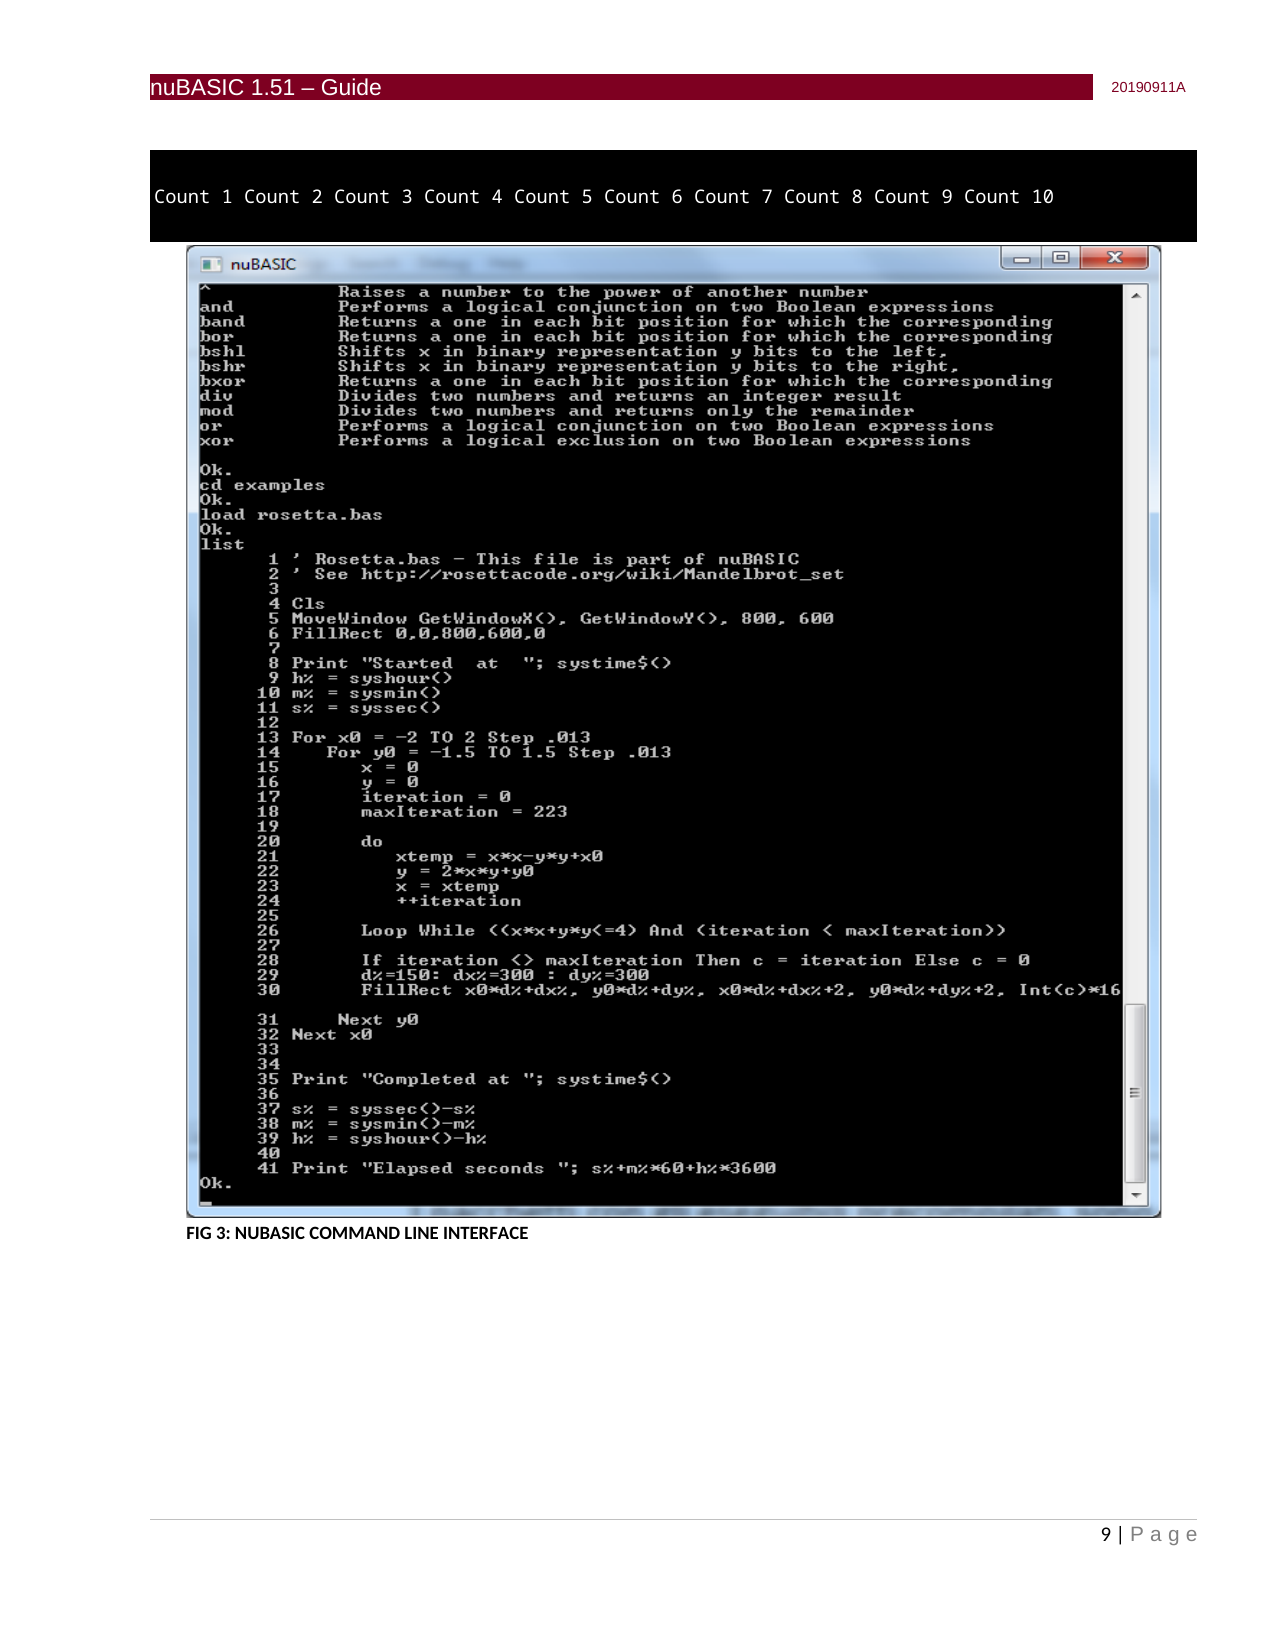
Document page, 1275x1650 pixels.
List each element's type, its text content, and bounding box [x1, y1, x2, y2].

picture [186, 245, 1162, 1218]
list Count 1 Count 2 Count 3 Count 4 Count 5 Count 6 Count 7 Count 8 Count 9 Count 10 [151, 179, 1196, 208]
text Fig 3: nuBasic command line interface [186, 1218, 1161, 1244]
